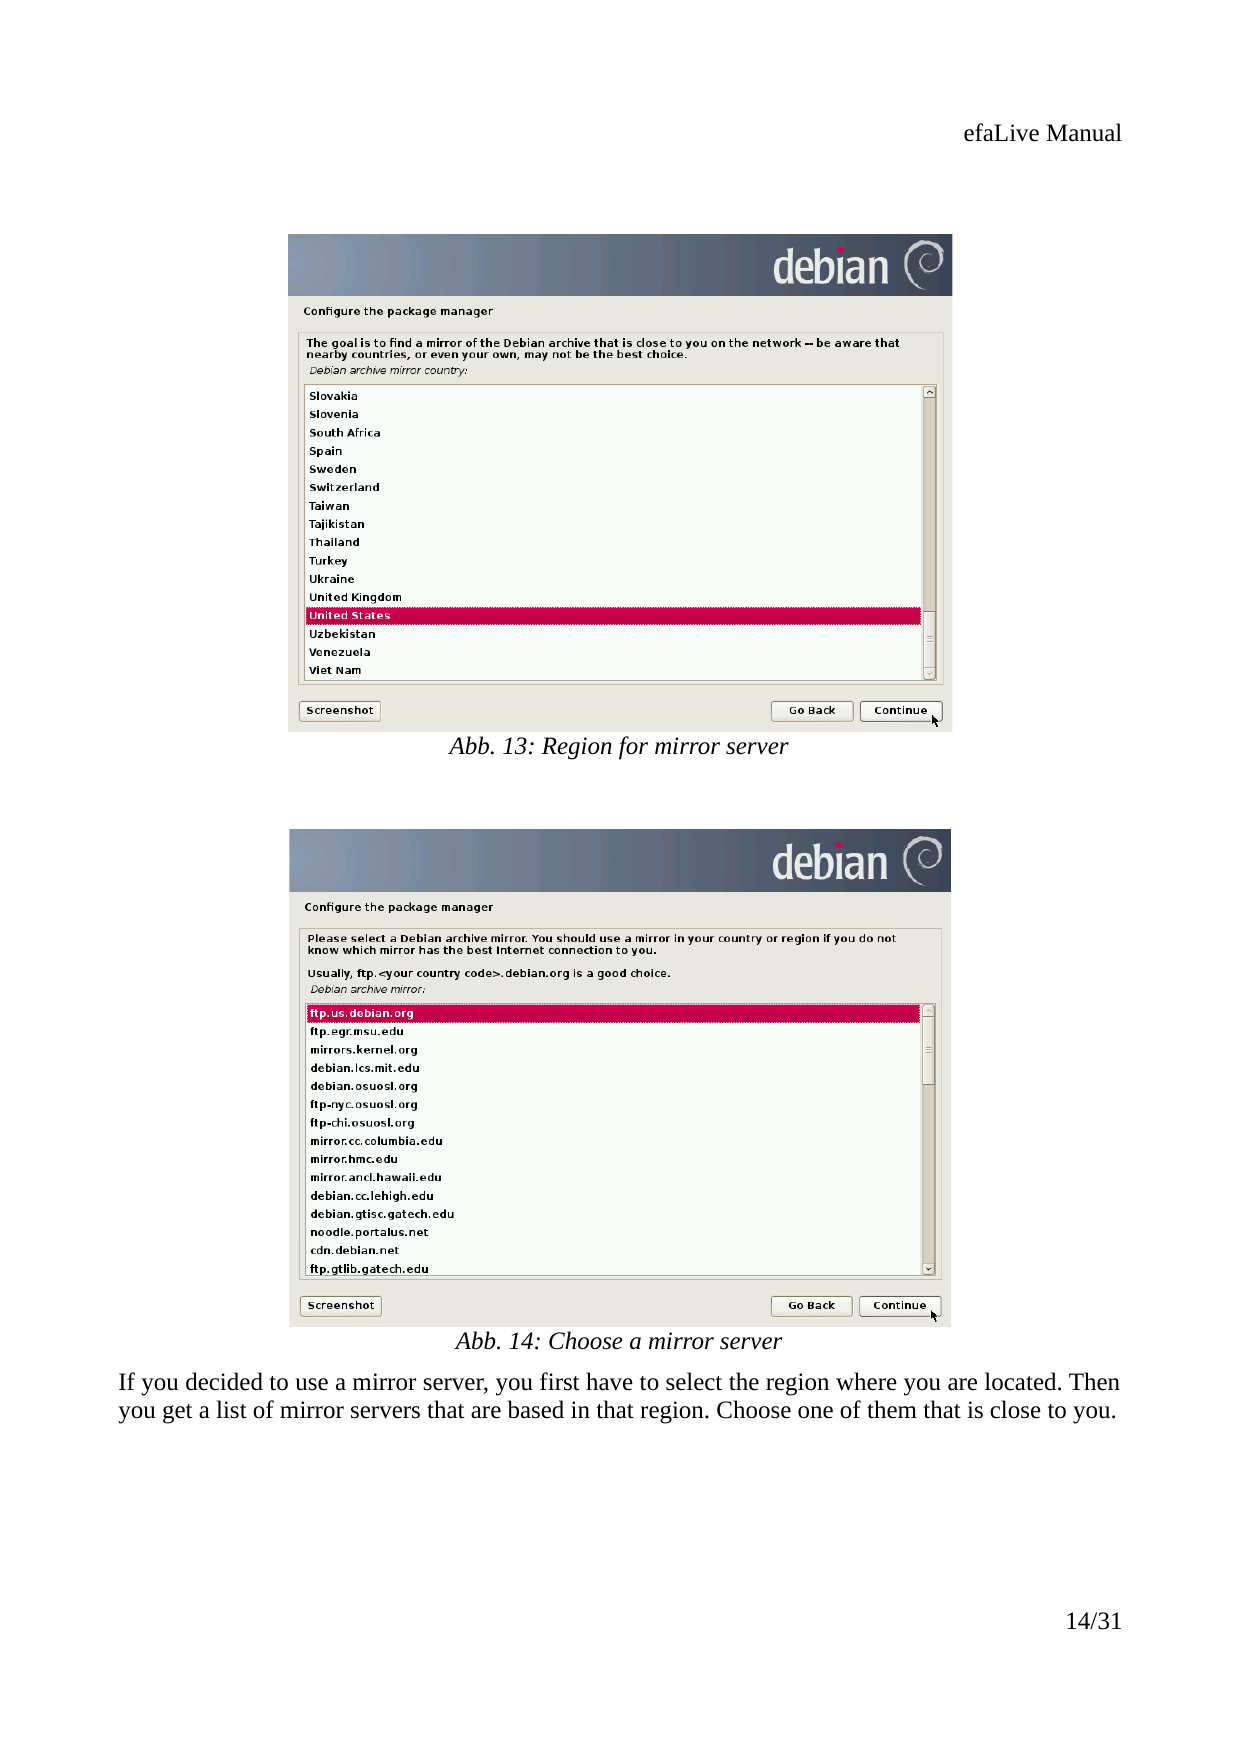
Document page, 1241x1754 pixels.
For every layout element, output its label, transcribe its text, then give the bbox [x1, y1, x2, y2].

text Abb. 13: Region for mirror server [288, 732, 952, 760]
picture [287, 234, 953, 732]
text Abb. 14: Choose a mirror server [289, 1327, 951, 1355]
text If you decided to use a mirror server, you first have to select the region where you are located. Then you get a list of mirror servers that are based in that region. Choose one of them that is close to you. [118, 1242, 1122, 1424]
picture [289, 829, 951, 1327]
